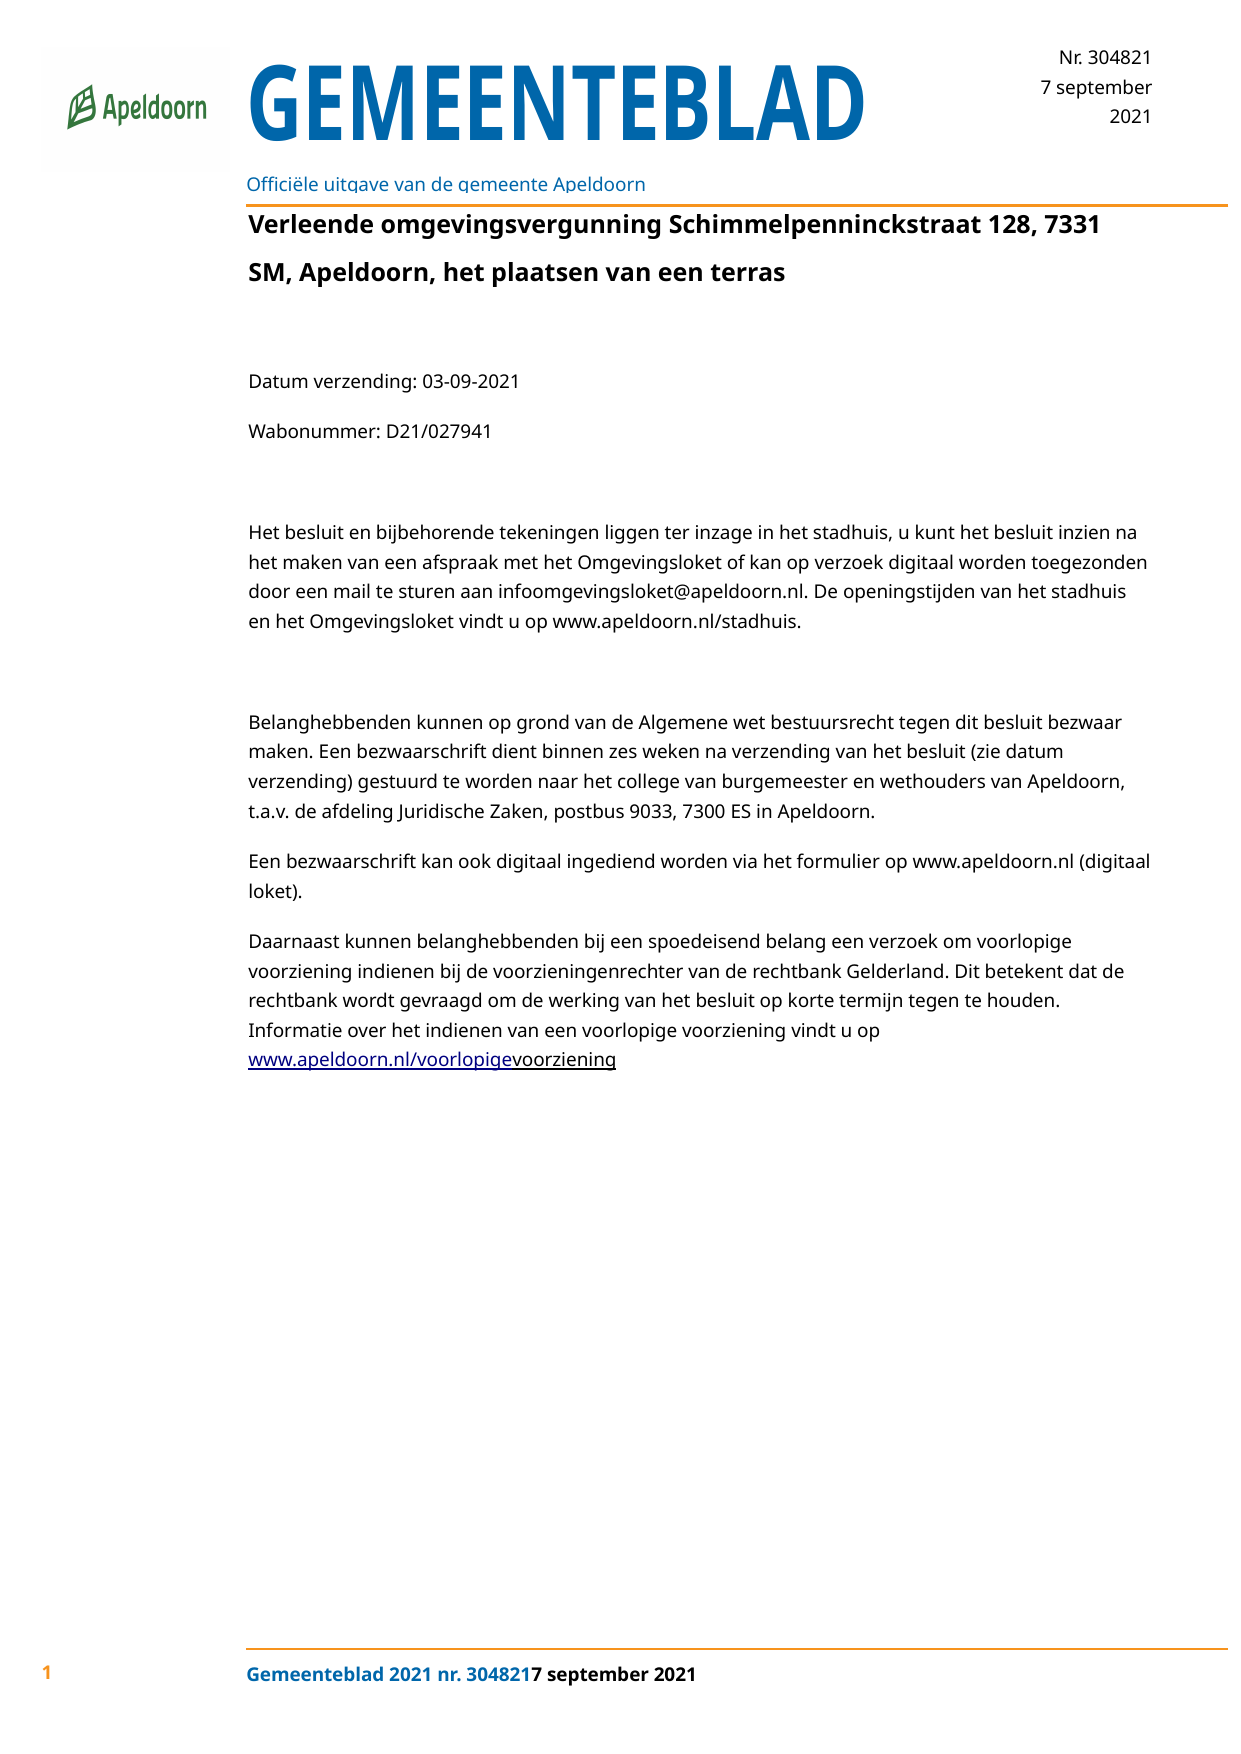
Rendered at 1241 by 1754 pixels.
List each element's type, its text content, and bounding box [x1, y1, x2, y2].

text Daarnaast kunnen belanghebbenden bij een spoedeisend belang een verzoek om voorlopige voorziening indienen bij de voorzieningenrechter van de rechtbank Gelderland. Dit betekent dat de rechtbank wordt gevraagd om de werking van het besluit op korte termijn tegen te houden. Informatie over het indienen van een voorlopige voorziening vindt u op www.apeldoorn.nl/voorlopigevoorziening [248, 928, 1152, 1072]
text Verleende omgevingsvergunning Schimmelpenninckstraat 128, 7331 SM, Apeldoorn, het plaatsen van een terras [248, 207, 1152, 288]
text Wabonummer: D21/027941 [248, 419, 1152, 444]
text Belanghebbenden kunnen op grond van de Algemene wet bestuursrecht tegen dit besluit bezwaar maken. Een bezwaarschrift dient binnen zes weken na verzending van het besluit (zie datum verzending) gestuurd te worden naar het college van burgemeester en wethouders van Apeldoorn, t.a.v. de afdeling Juridische Zaken, postbus 9033, 7300 ES in Apeldoorn. [248, 709, 1152, 824]
text Het besluit en bijbehorende tekeningen liggen ter inzage in het stadhuis, u kunt het besluit inzien na het maken van een afspraak met het Omgevingsloket of kan op verzoek digitaal worden toegezonden door een mail te sturen aan infoomgevingsloket@apeldoorn.nl. De openingstijden van het stadhuis en het Omgevingsloket vindt u op www.apeldoorn.nl/stadhuis. [248, 519, 1152, 634]
text Datum verzending: 03-09-2021 [248, 368, 1152, 394]
text Een bezwaarschrift kan ook digitaal ingediend worden via het formulier op www.apeldoorn.nl (digitaal loket). [248, 848, 1152, 904]
picture [41, 47, 231, 172]
